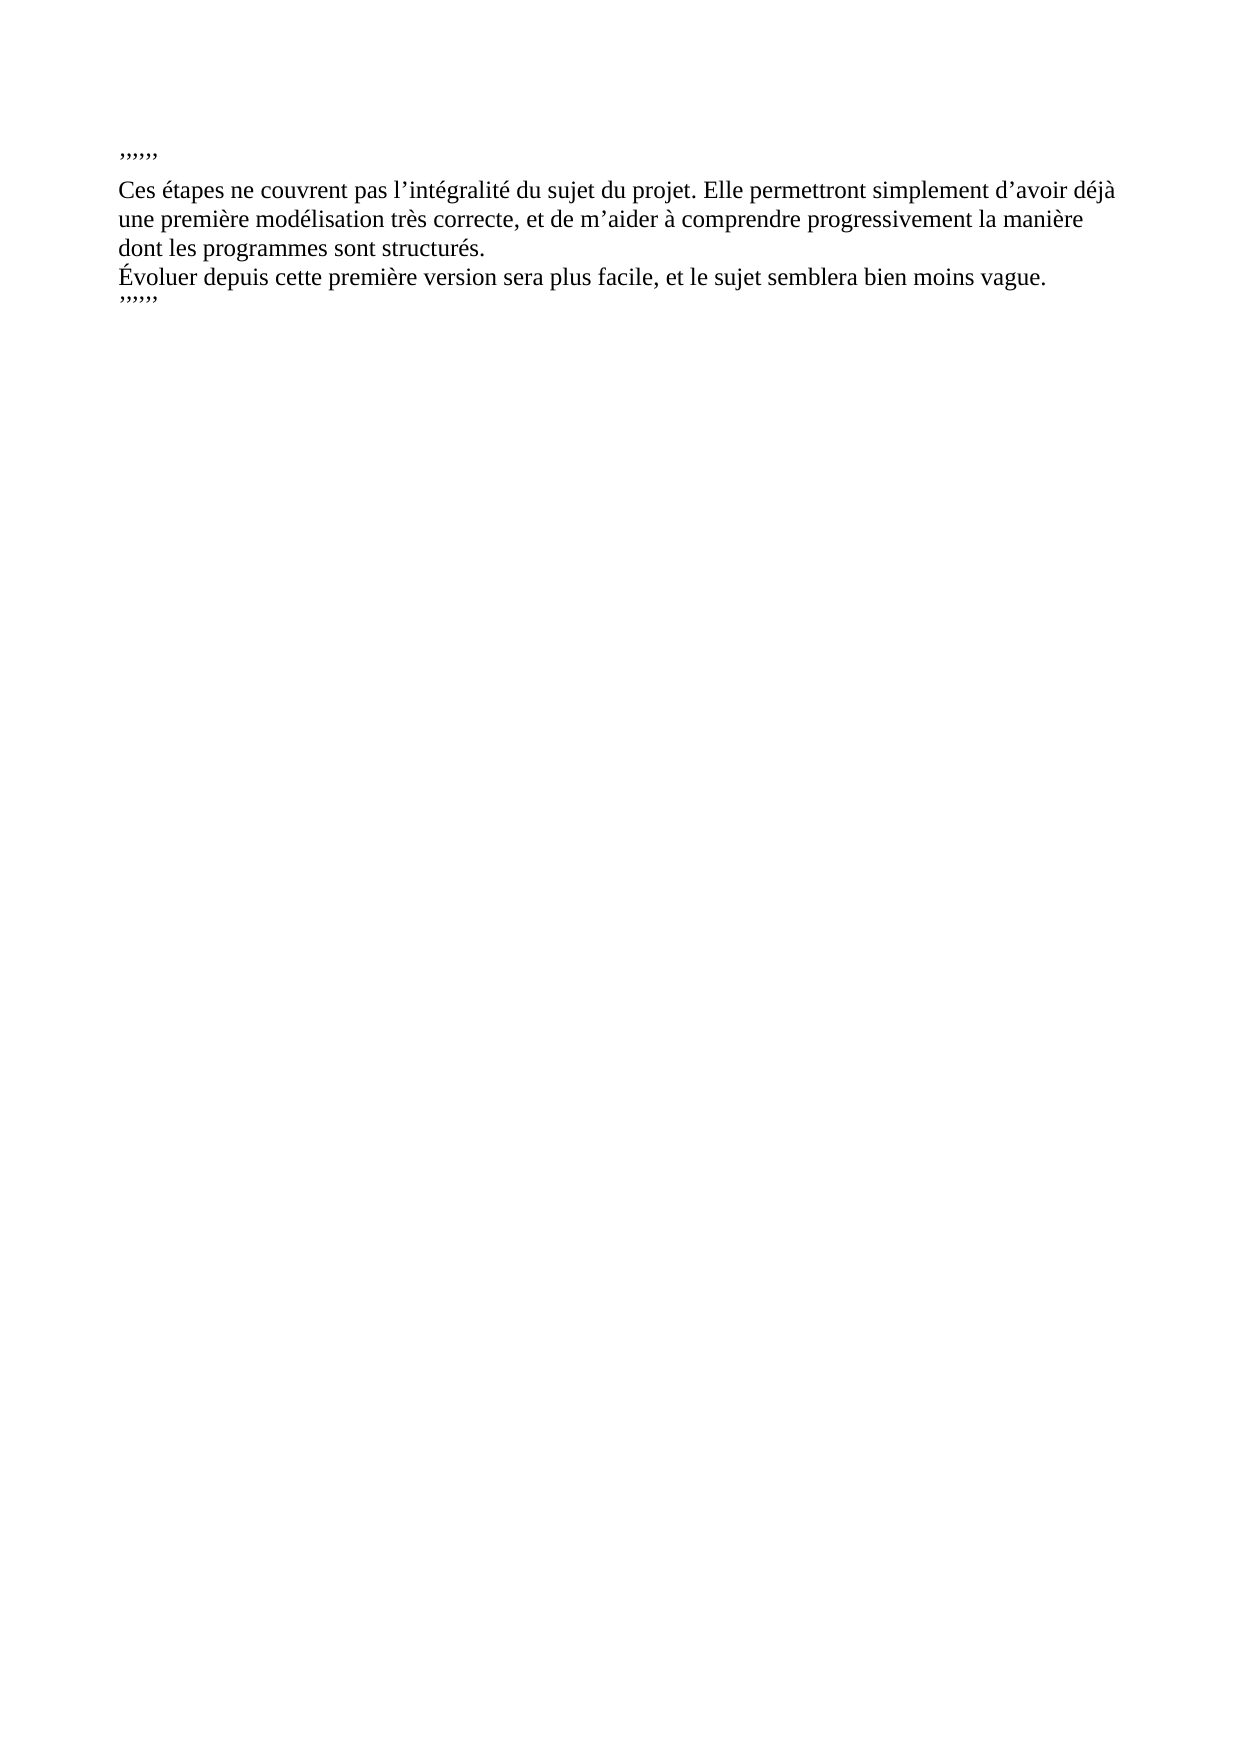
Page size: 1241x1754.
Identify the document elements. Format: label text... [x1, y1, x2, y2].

text ’’’’’’ [118, 291, 1122, 319]
text Évoluer depuis cette première version sera plus facile, et le sujet semblera bien moins vague. [118, 262, 1122, 291]
text Ces étapes ne couvrent pas l’intégralité du sujet du projet. Elle permettront simplement d’avoir déjà une première modélisation très correcte, et de m’aider à comprendre progressivement la manière dont les programmes sont structurés. [118, 176, 1122, 262]
text ’’’’’’ [118, 147, 1122, 176]
